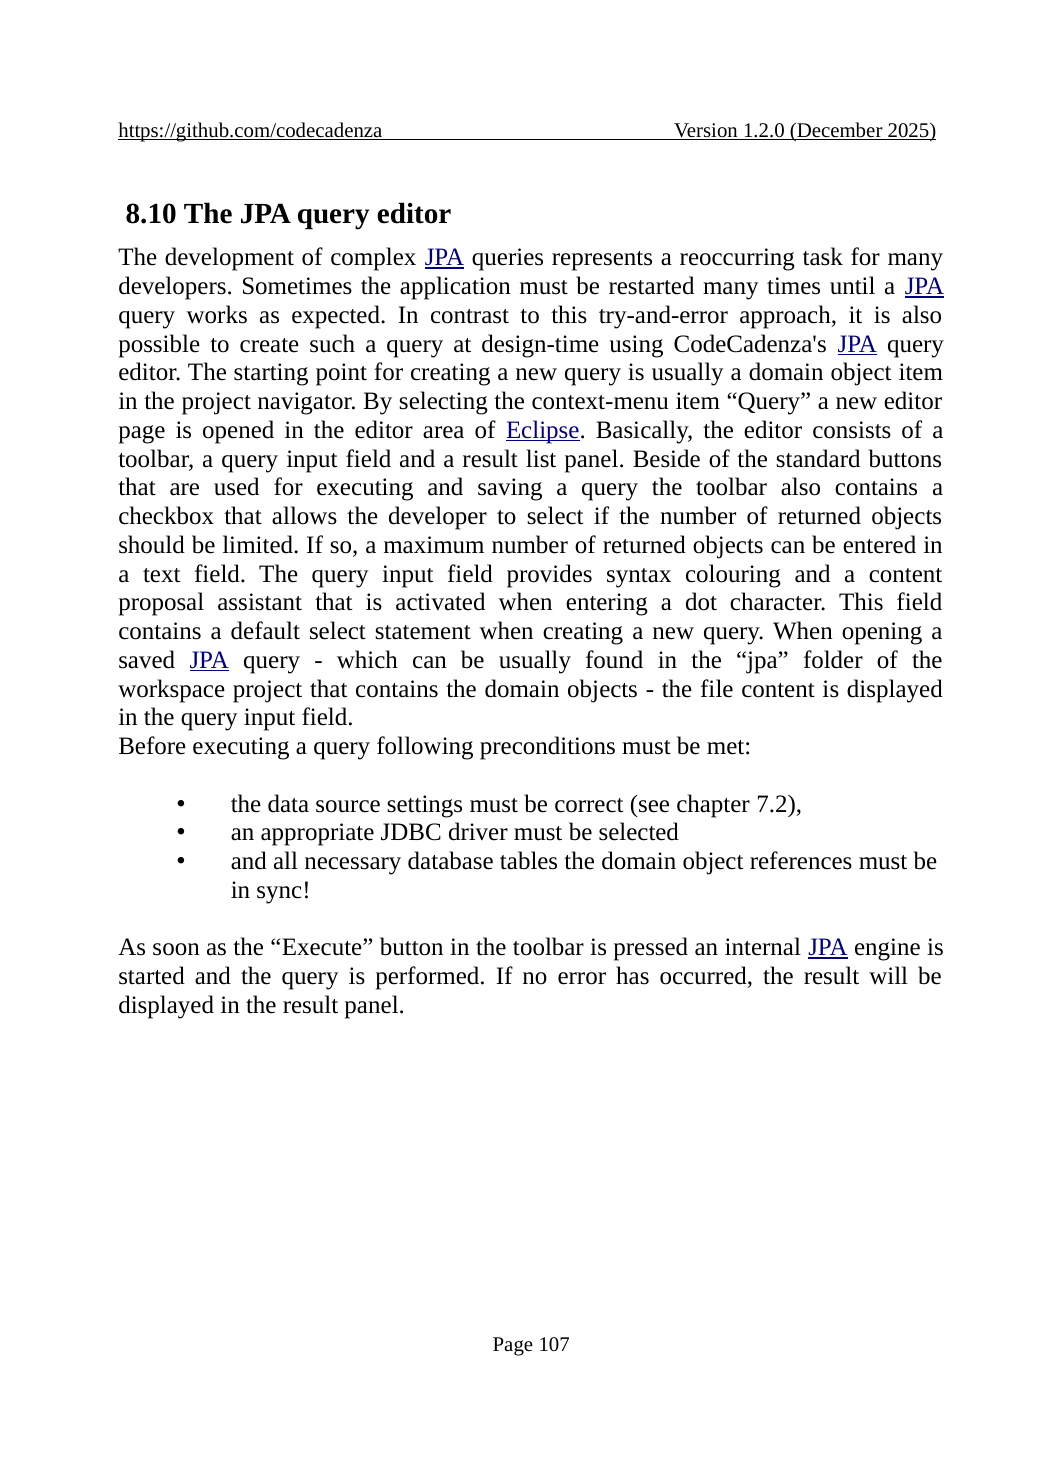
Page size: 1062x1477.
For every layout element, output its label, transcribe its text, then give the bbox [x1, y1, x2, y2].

subtitle The JPA query editor [118, 196, 944, 230]
text As soon as the “Execute” button in the toolbar is pressed an internal JPA engine is started and the query is performed. If no error has occurred, the result will be displayed in the result panel. [118, 932, 944, 1019]
list the data source settings must be correct (see chapter 7.2), [177, 789, 944, 817]
text The development of complex JPA queries represents a reoccurring task for many developers. Sometimes the application must be restarted many times until a JPA query works as expected. In contrast to this try-and-error approach, it is also possible to create such a query at design-time using CodeCadenza's JPA query editor. The starting point for creating a new query is usually a domain object item in the project navigator. By selecting the context-menu item “Query” a new editor page is opened in the editor area of Eclipse. Basically, the editor consists of a toolbar, a query input field and a result list panel. Beside of the standard buttons that are used for executing and saving a query the toolbar also contains a checkbox that allows the developer to select if the number of returned objects should be limited. If so, a maximum number of returned objects can be entered in a text field. The query input field provides syntax colouring and a content proposal assistant that is activated when entering a dot character. This field contains a default select statement when creating a new query. When opening a saved JPA query - which can be usually found in the “jpa” folder of the workspace project that contains the domain objects - the file content is displayed in the query input field. [118, 242, 944, 731]
list and all necessary database tables the domain object references must be in sync! [177, 846, 944, 904]
list an appropriate JDBC driver must be selected [177, 817, 944, 846]
text Before executing a query following preconditions must be met: [118, 731, 944, 760]
